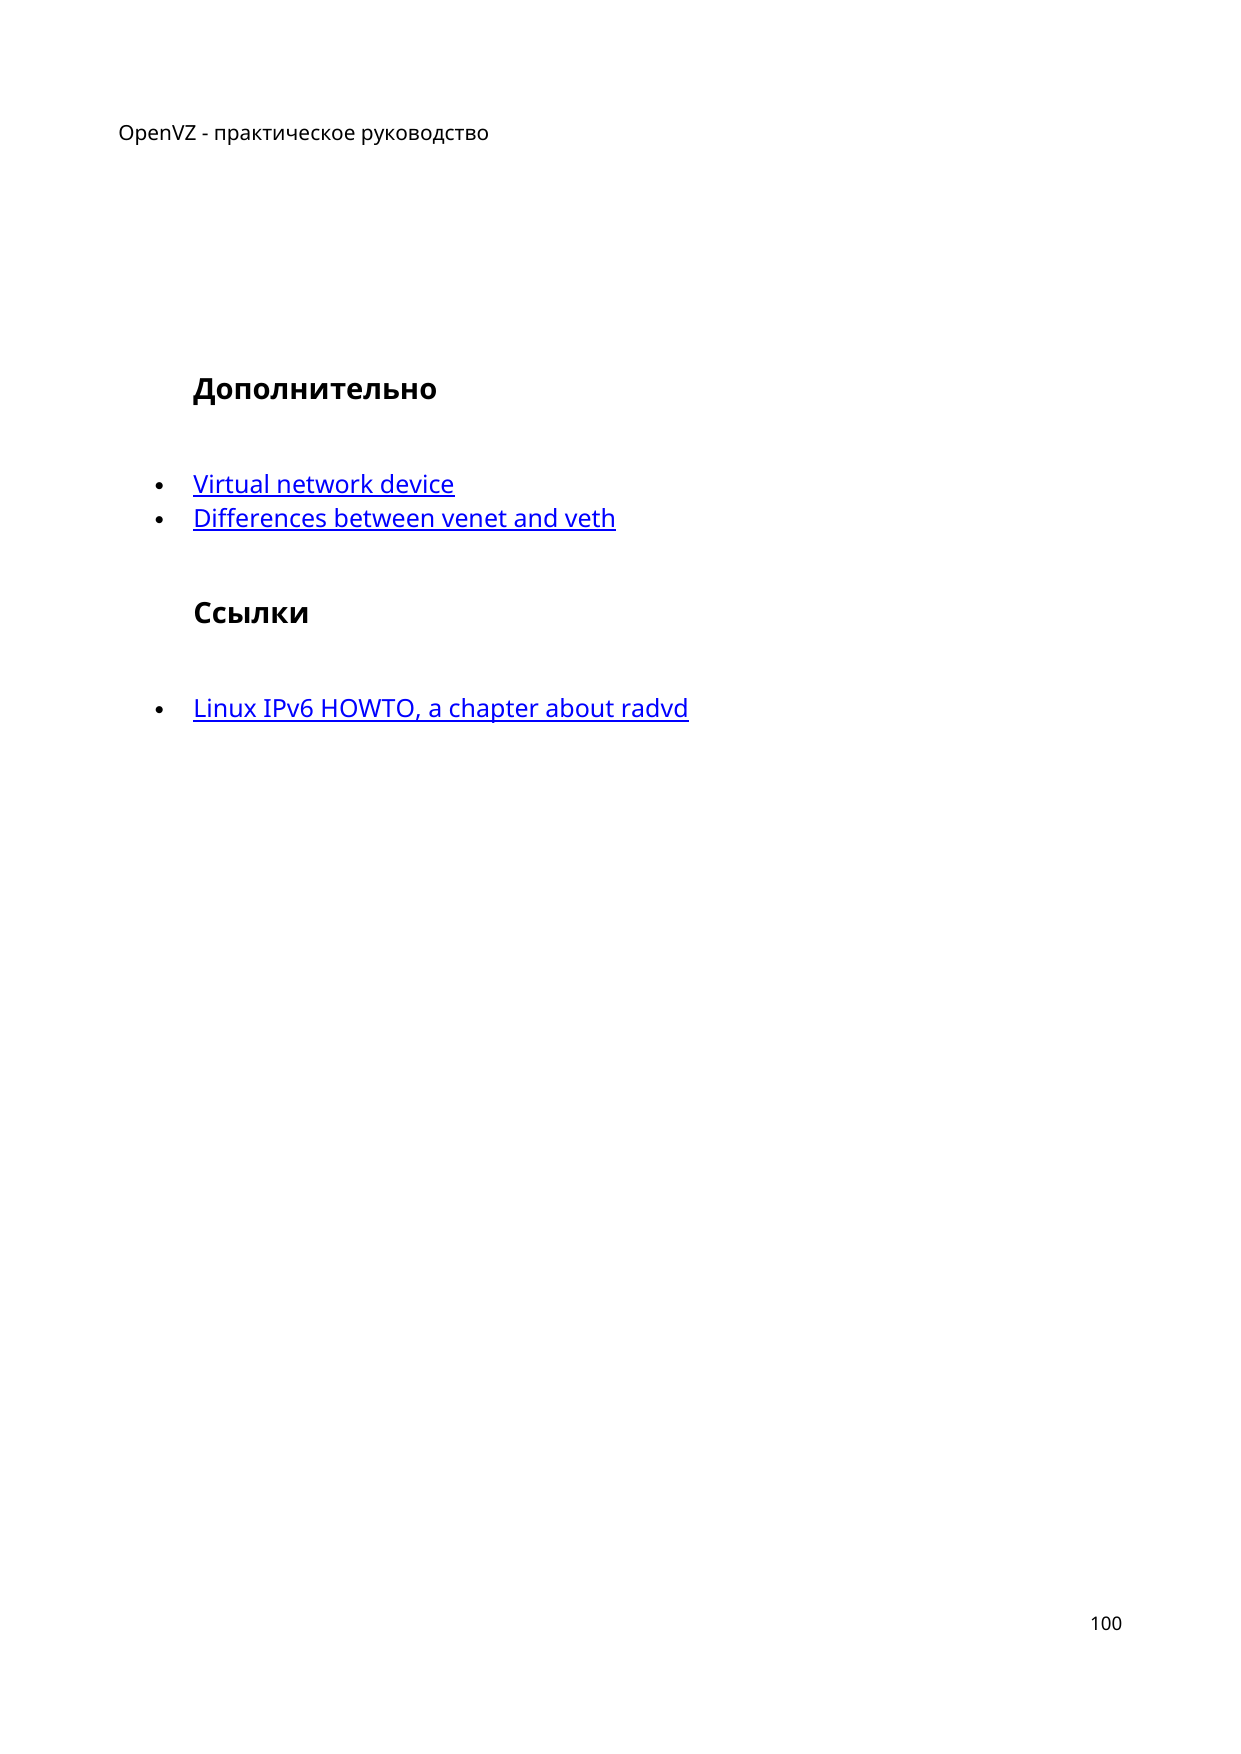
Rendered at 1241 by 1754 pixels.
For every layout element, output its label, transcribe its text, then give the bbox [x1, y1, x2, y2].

subtitle Ссылки [118, 593, 1122, 632]
list Linux IPv6 HOWTO, a chapter about radvd [156, 691, 1122, 725]
list Differences between venet and veth [156, 500, 1122, 534]
subtitle Дополнительно [118, 368, 1122, 408]
list Virtual network device [156, 466, 1122, 500]
